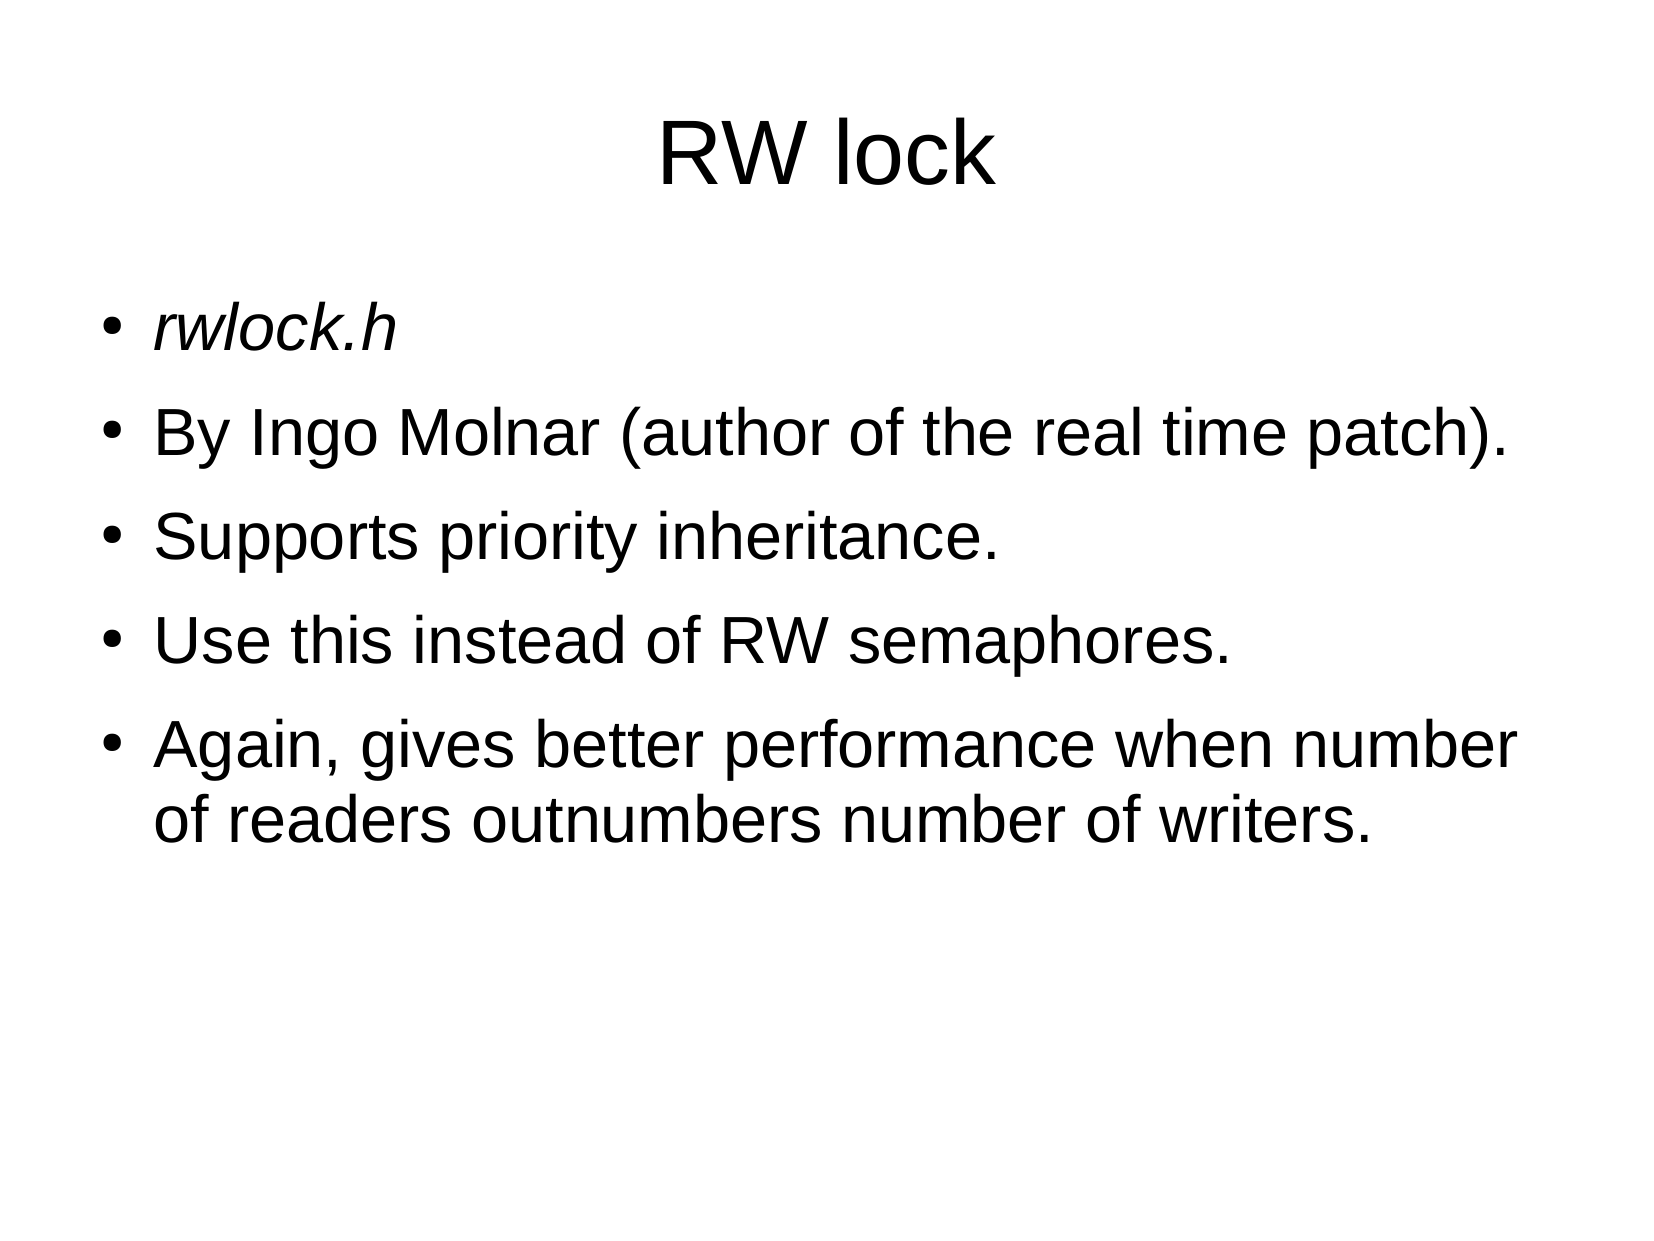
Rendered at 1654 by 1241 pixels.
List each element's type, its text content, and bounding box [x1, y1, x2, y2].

list rwlock.h By Ingo Molnar (author of the real time patch). Supports priority inheritance. Use this instead of RW semaphores. Again, gives better performance when number of readers outnumbers number of writers. [82, 290, 1571, 1010]
title RW lock [82, 49, 1571, 257]
